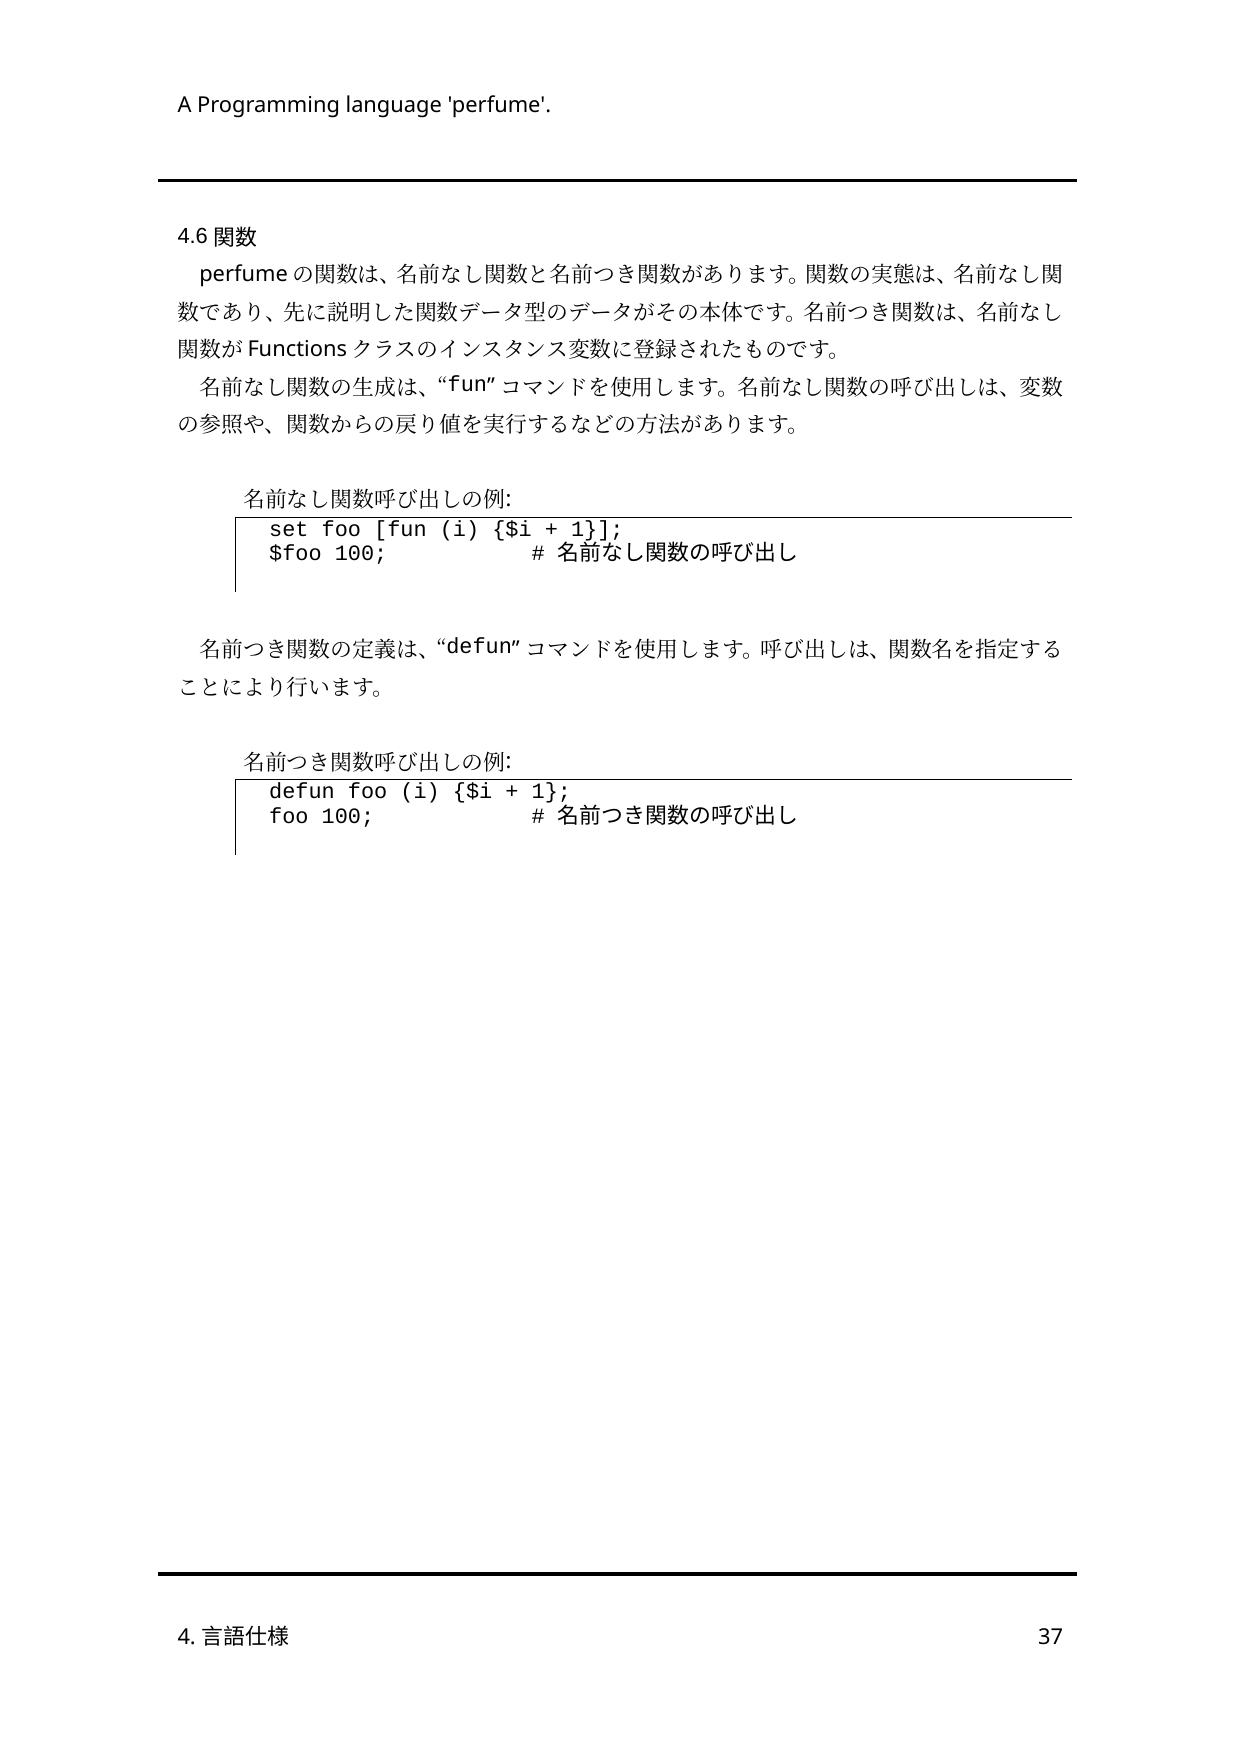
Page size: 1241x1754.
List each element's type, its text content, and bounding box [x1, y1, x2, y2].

text 名前なし関数の生成は、“fun” コマンドを使用します。名前なし関数の呼び出しは、変数の参照や、関数からの戻り値を実行するなどの方法があります。 [177, 367, 1063, 442]
text 名前つき関数呼び出しの例: [243, 742, 1063, 779]
table_header set foo [fun (i) {$i + 1}]; $foo 100; # 名前なし関数の呼び出し [236, 518, 1072, 592]
subtitle 4.6 関数 [177, 217, 1063, 254]
text 名前なし関数呼び出しの例: [243, 479, 1063, 517]
text perfumeの関数は、名前なし関数と名前つき関数があります。関数の実態は、名前なし関数であり、先に説明した関数データ型のデータがその本体です。名前つき関数は、名前なし関数がFunctionsクラスのインスタンス変数に登録されたものです。 [177, 254, 1063, 367]
text 名前つき関数の定義は、“defun” コマンドを使用します。呼び出しは、関数名を指定することにより行います。 [177, 629, 1063, 704]
table_header defun foo (i) {$i + 1}; foo 100; # 名前つき関数の呼び出し [236, 780, 1072, 854]
